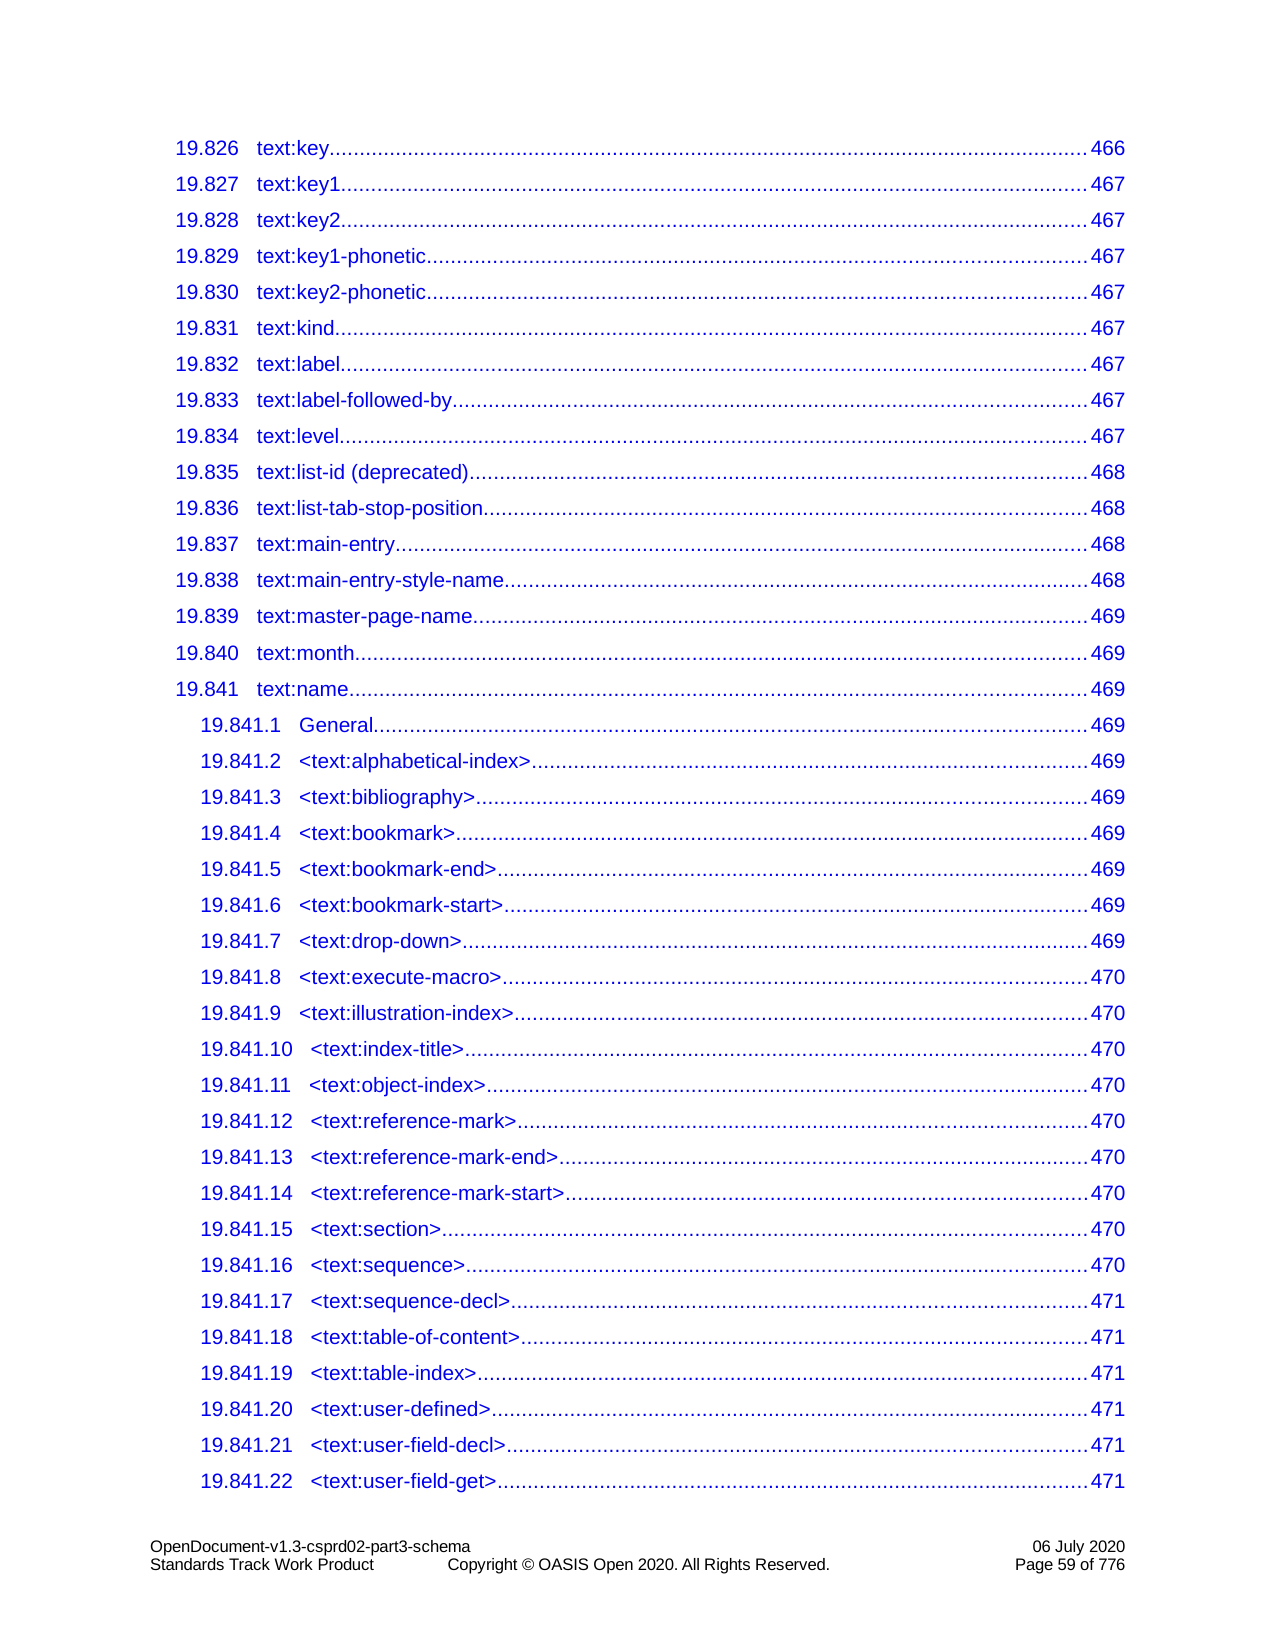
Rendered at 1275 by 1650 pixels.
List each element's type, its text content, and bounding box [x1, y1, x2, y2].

text 19.831 text:kind 467 [175, 317, 1125, 340]
text 19.841.1 General 469 [200, 713, 1125, 737]
text 19.841.7 <text:drop-down> 469 [200, 929, 1125, 953]
text 19.836 text:list-tab-stop-position 468 [175, 497, 1125, 520]
text 19.827 text:key1 467 [175, 172, 1125, 196]
text 19.841.11 <text:object-index> 470 [200, 1073, 1125, 1097]
text 19.841.6 <text:bookmark-start> 469 [200, 893, 1125, 917]
text 19.837 text:main-entry 468 [175, 533, 1125, 556]
text 19.841.19 <text:table-index> 471 [200, 1362, 1125, 1385]
text 19.841.10 <text:index-title> 470 [200, 1037, 1125, 1061]
text 19.841.5 <text:bookmark-end> 469 [200, 857, 1125, 881]
text 19.841 text:name 469 [175, 677, 1125, 701]
text 19.838 text:main-entry-style-name 468 [175, 569, 1125, 592]
text 19.841.18 <text:table-of-content> 471 [200, 1326, 1125, 1349]
text 19.841.16 <text:sequence> 470 [200, 1254, 1125, 1277]
text 19.832 text:label 467 [175, 353, 1125, 376]
text 19.839 text:master-page-name 469 [175, 605, 1125, 628]
text 19.829 text:key1-phonetic 467 [175, 244, 1125, 268]
text 19.833 text:label-followed-by 467 [175, 389, 1125, 412]
text 19.841.2 <text:alphabetical-index> 469 [200, 749, 1125, 773]
text 19.841.9 <text:illustration-index> 470 [200, 1001, 1125, 1025]
text 19.826 text:key 466 [175, 136, 1125, 160]
text 19.841.4 <text:bookmark> 469 [200, 821, 1125, 845]
text 19.834 text:level 467 [175, 425, 1125, 448]
text 19.841.17 <text:sequence-decl> 471 [200, 1290, 1125, 1313]
text 19.835 text:list-id (deprecated) 468 [175, 461, 1125, 484]
text 19.841.14 <text:reference-mark-start> 470 [200, 1182, 1125, 1205]
text 19.841.13 <text:reference-mark-end> 470 [200, 1146, 1125, 1169]
text 19.841.21 <text:user-field-decl> 471 [200, 1434, 1125, 1457]
text 19.841.8 <text:execute-macro> 470 [200, 965, 1125, 989]
text 19.841.22 <text:user-field-get> 471 [200, 1470, 1125, 1493]
text 19.841.15 <text:section> 470 [200, 1218, 1125, 1241]
text 19.840 text:month 469 [175, 641, 1125, 664]
text 19.841.12 <text:reference-mark> 470 [200, 1109, 1125, 1133]
text 19.828 text:key2 467 [175, 208, 1125, 232]
text 19.841.3 <text:bibliography> 469 [200, 785, 1125, 809]
text 19.841.20 <text:user-defined> 471 [200, 1398, 1125, 1421]
text 19.830 text:key2-phonetic 467 [175, 281, 1125, 304]
